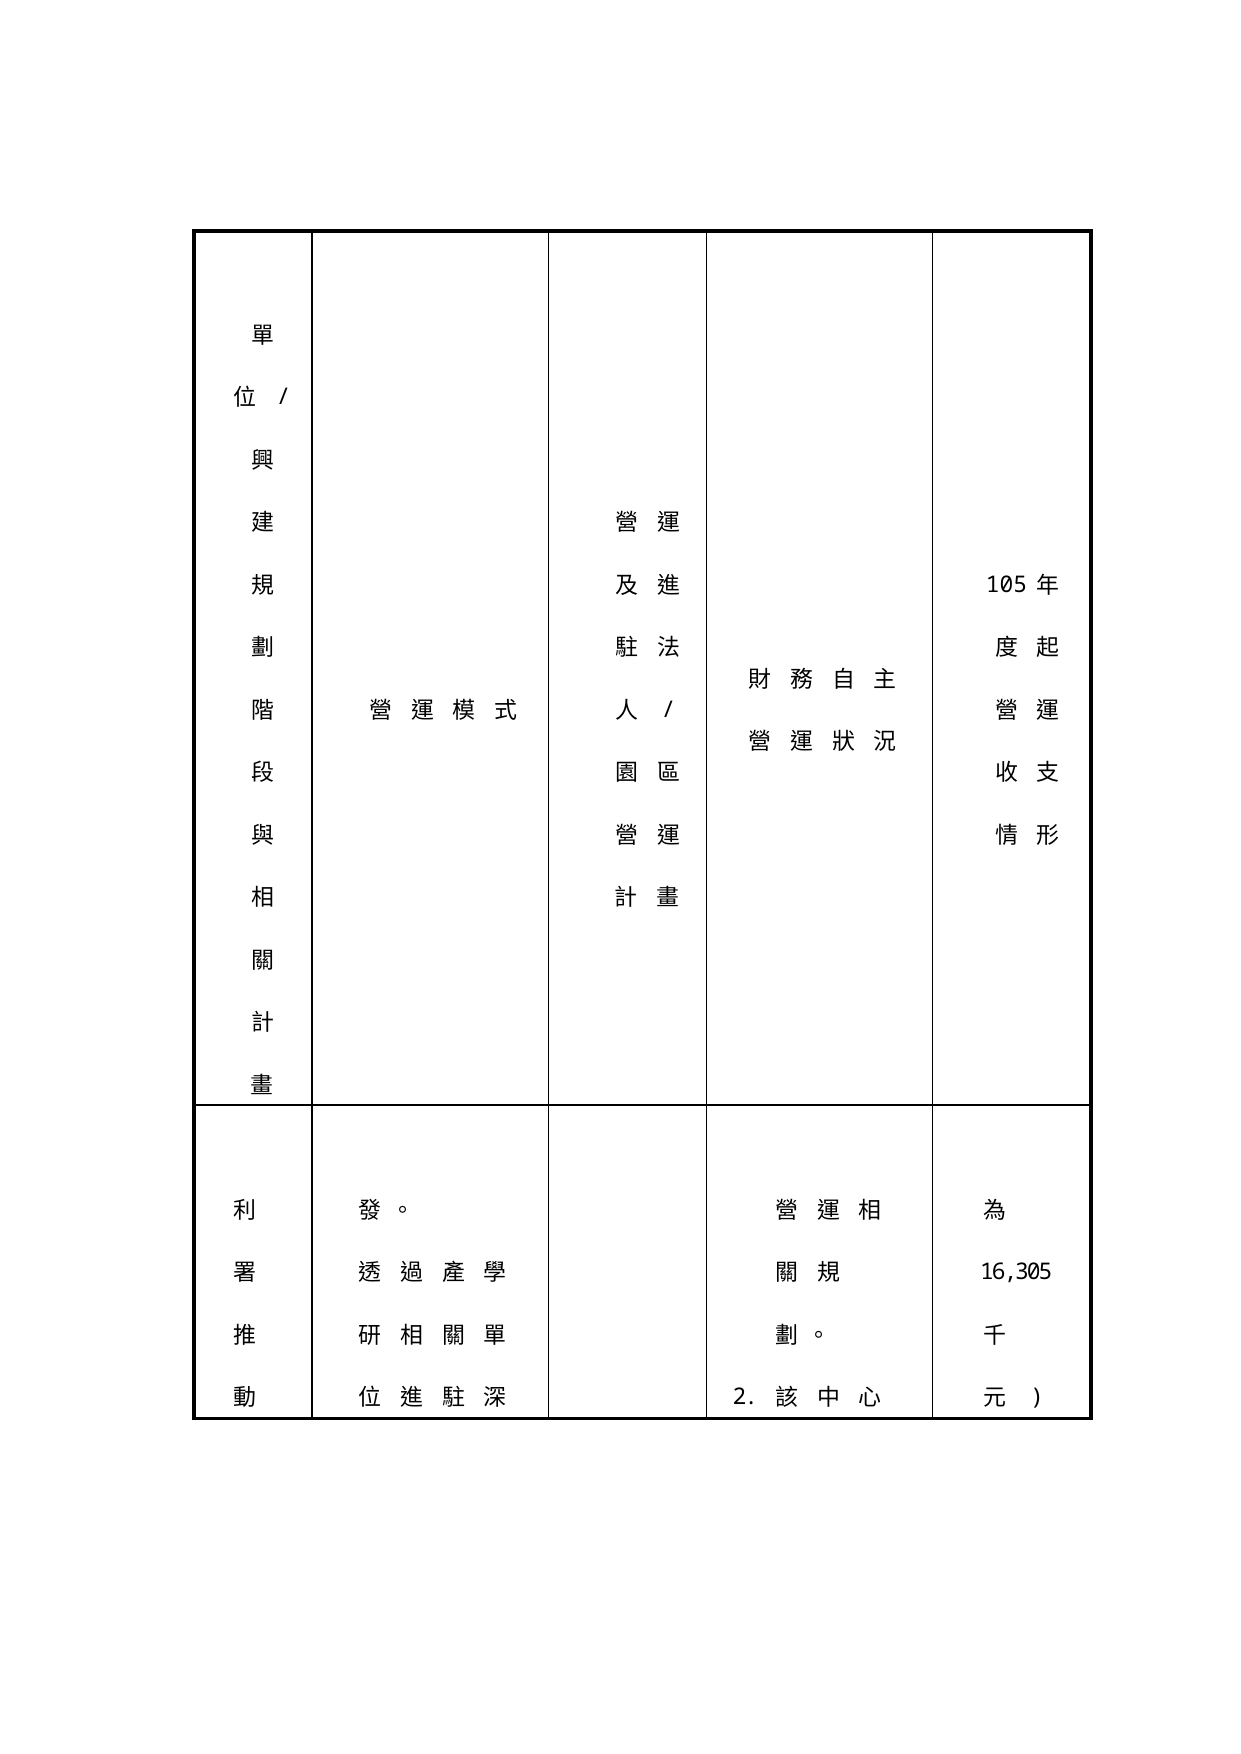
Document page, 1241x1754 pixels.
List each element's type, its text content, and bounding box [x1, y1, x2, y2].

table_cell 發。 透過產學研相關單位進駐深 [313, 1106, 548, 1417]
table_header 財務自主營運狀況 [707, 233, 932, 1104]
table_cell 利署推動 [196, 1106, 311, 1417]
table_cell 為16,305千元) [933, 1106, 1089, 1417]
table_cell [549, 1106, 706, 1417]
table_header 營運及進駐法人/園區營運計畫 [549, 233, 706, 1104]
table_header 105年度起營運收支情形 [933, 233, 1089, 1104]
table_header 單位/興建規劃階段與相關計畫 [196, 233, 311, 1104]
table_cell 營運相關規劃。 2.該中心 [707, 1106, 932, 1417]
table_header 營運模式 [313, 233, 548, 1104]
